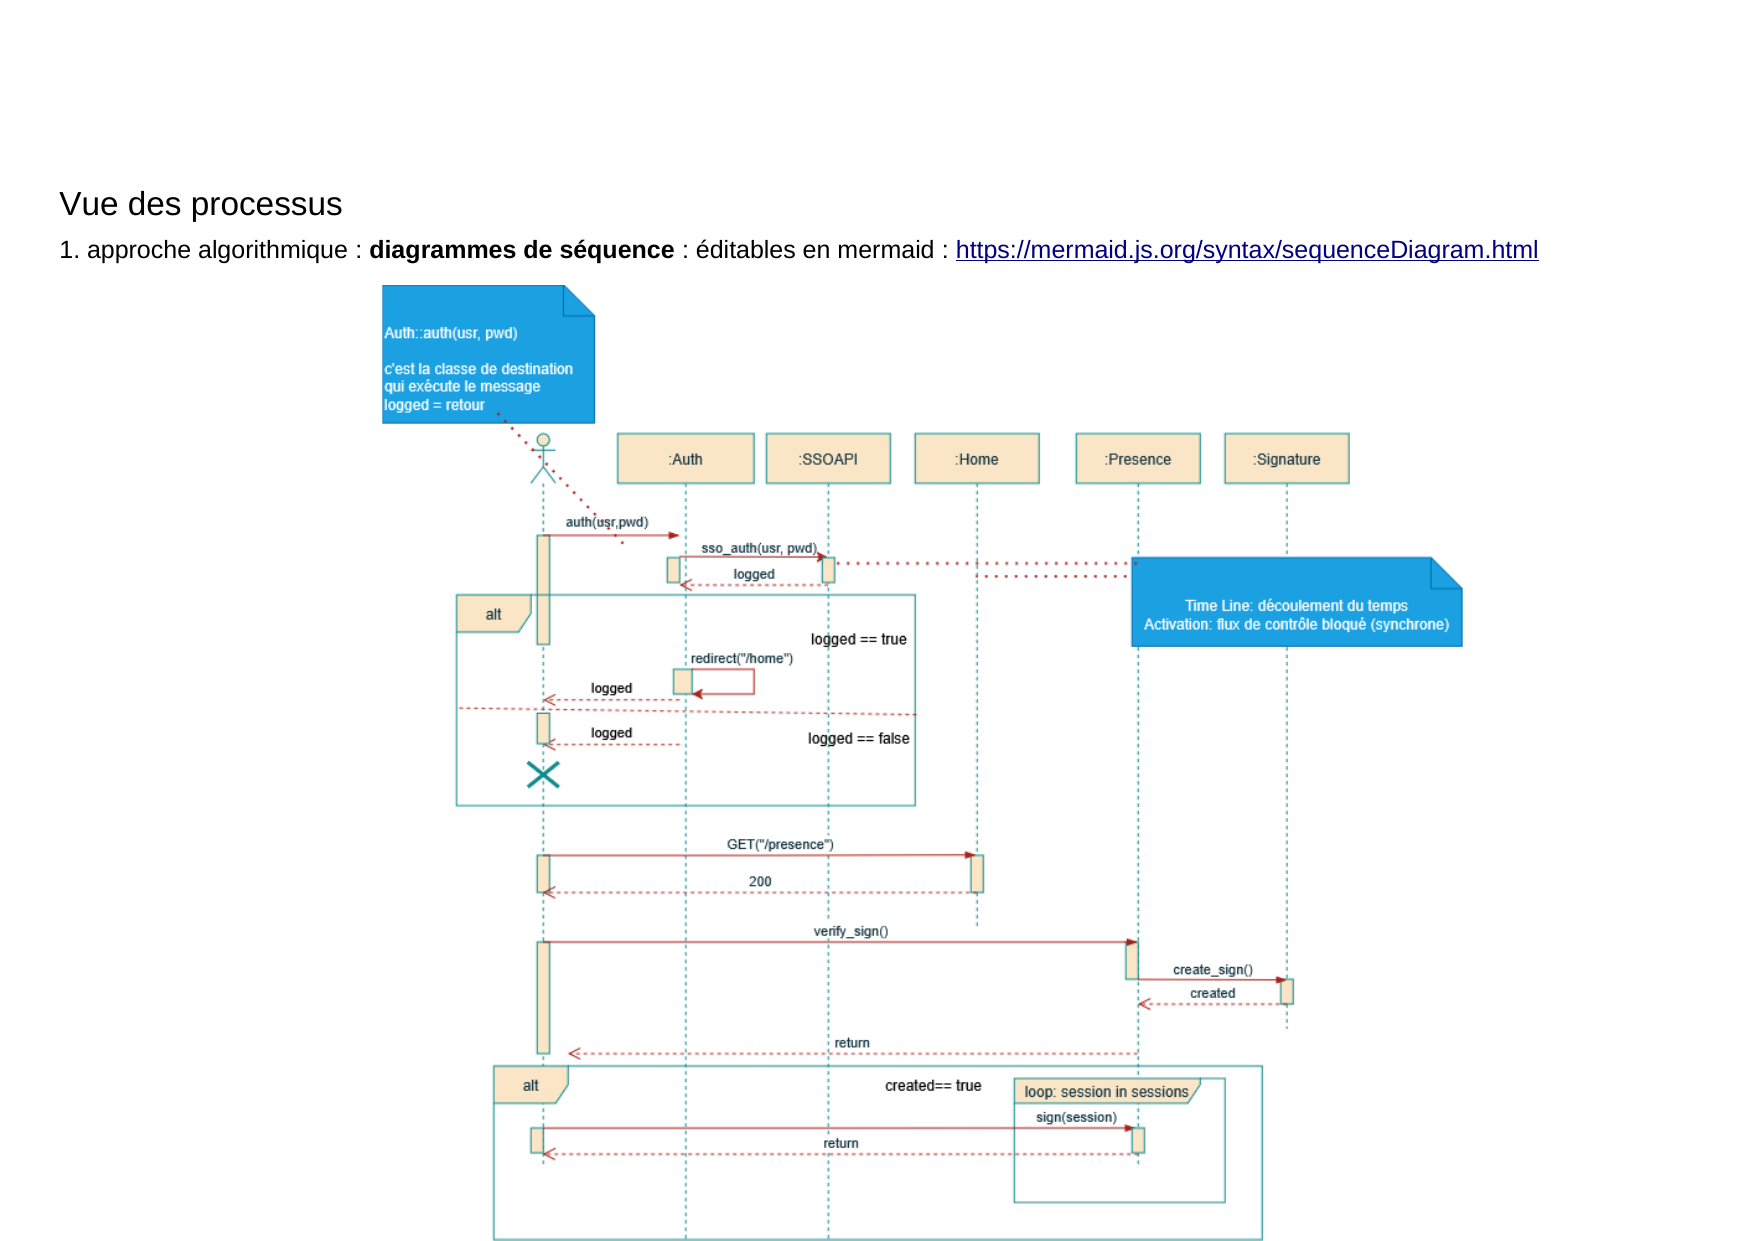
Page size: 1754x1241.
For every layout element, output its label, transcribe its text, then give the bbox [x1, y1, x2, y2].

picture [382, 285, 1464, 1241]
subtitle Vue des processus [59, 184, 1695, 223]
text 1. approche algorithmique : diagrammes de séquence : éditables en mermaid : https://mermaid.js.org/syntax/sequenceDiagram.html [59, 235, 1695, 264]
